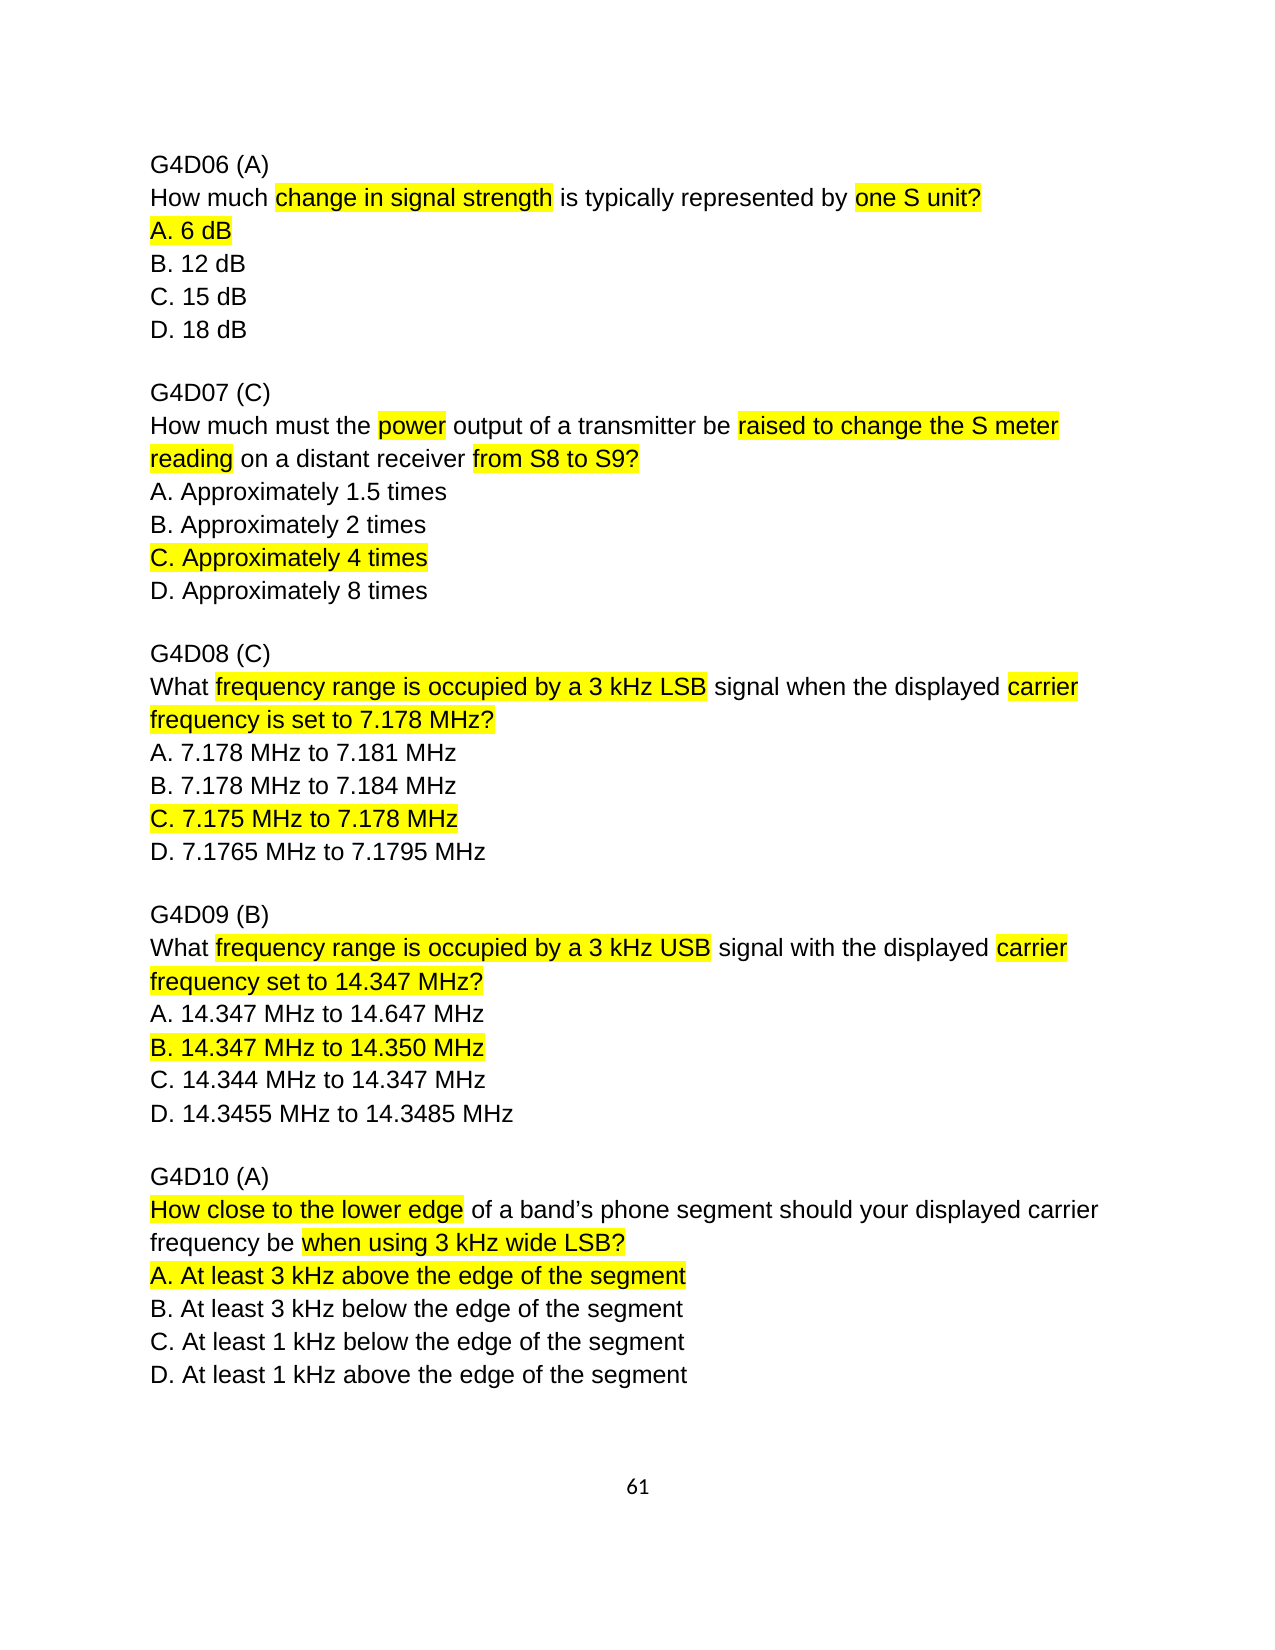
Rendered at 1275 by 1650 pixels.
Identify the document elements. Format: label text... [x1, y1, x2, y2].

text G4D08 (C) What frequency range is occupied by a 3 kHz LSB signal when the displayed carrier frequency is set to 7.178 MHz? A. 7.178 MHz to 7.181 MHz B. 7.178 MHz to 7.184 MHz C. 7.175 MHz to 7.178 MHz D. 7.1765 MHz to 7.1795 MHz [150, 639, 1125, 866]
text G4D09 (B) What frequency range is occupied by a 3 kHz USB signal with the displayed carrier frequency set to 14.347 MHz? A. 14.347 MHz to 14.647 MHz B. 14.347 MHz to 14.350 MHz C. 14.344 MHz to 14.347 MHz D. 14.3455 MHz to 14.3485 MHz [150, 900, 1125, 1127]
text G4D07 (C) How much must the power output of a transmitter be raised to change the S meter reading on a distant receiver from S8 to S9? A. Approximately 1.5 times B. Approximately 2 times C. Approximately 4 times D. Approximately 8 times [150, 378, 1125, 605]
text G4D10 (A) How close to the lower edge of a band’s phone segment should your displayed carrier frequency be when using 3 kHz wide LSB? A. At least 3 kHz above the edge of the segment B. At least 3 kHz below the edge of the segment C. At least 1 kHz below the edge of the segment D. At least 1 kHz above the edge of the segment [150, 1162, 1125, 1388]
text G4D06 (A) How much change in signal strength is typically represented by one S unit? A. 6 dB B. 12 dB C. 15 dB D. 18 dB [150, 150, 1125, 344]
